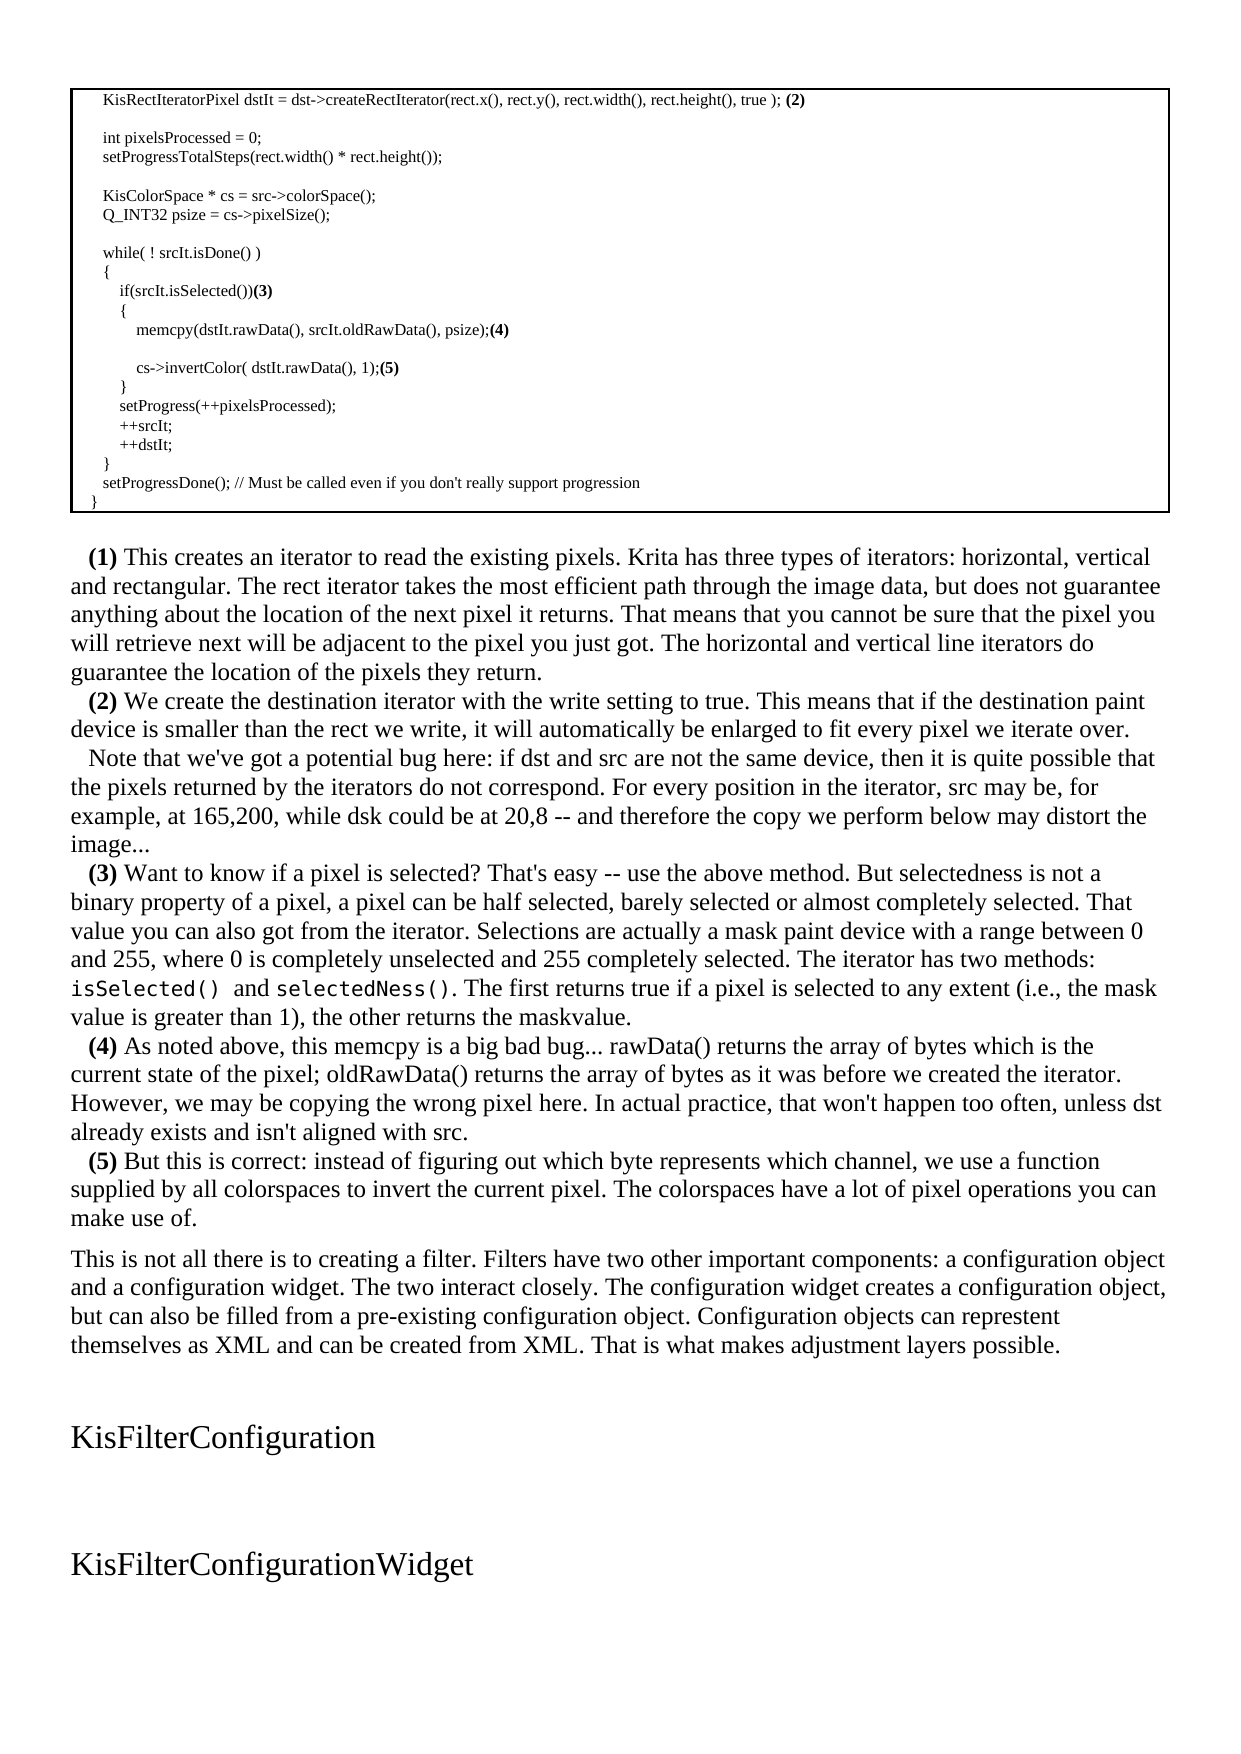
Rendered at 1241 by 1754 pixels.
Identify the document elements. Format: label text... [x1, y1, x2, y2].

text } [73, 375, 1168, 394]
text KisColorSpace * cs = src->colorSpace(); [73, 183, 1168, 202]
text setProgress(++pixelsProcessed); [73, 394, 1168, 413]
text Note that we've got a potential bug here: if dst and src are not the same device, then it is quite possible that the pixels returned by the iterators do not correspond. For every position in the iterator, src may be, for example, at 165,200, while dsk could be at 20,8 -- and therefore the copy we perform below may distort the image... [70, 743, 1170, 858]
text int pixelsProcessed = 0; [73, 126, 1168, 145]
text cs->invertColor( dstIt.rawData(), 1);(5) [73, 356, 1168, 375]
text (1) This creates an iterator to read the existing pixels. Krita has three types of iterators: horizontal, vertical and rectangular. The rect iterator takes the most efficient path through the image data, but does not guarantee anything about the location of the next pixel it returns. That means that you cannot be sure that the pixel you will retrieve next will be adjacent to the pixel you just got. The horizontal and vertical line iterators do guarantee the location of the pixels they return. [70, 542, 1170, 686]
text KisRectIteratorPixel dstIt = dst->createRectIterator(rect.x(), rect.y(), rect.width(), rect.height(), true ); (2) [73, 90, 1168, 109]
text ++srcIt; [73, 413, 1168, 432]
text setProgressDone(); // Must be called even if you don't really support progression [73, 471, 1168, 490]
text This is not all there is to creating a filter. Filters have two other important components: a configuration object and a configuration widget. The two interact closely. The configuration widget creates a configuration object, but can also be filled from a pre-existing configuration object. Configuration objects can represtent themselves as XML and can be created from XML. That is what makes adjustment layers possible. [70, 1244, 1170, 1359]
text ++dstIt; [73, 432, 1168, 452]
text setProgressTotalSteps(rect.width() * rect.height()); [73, 145, 1168, 166]
text { [73, 260, 1168, 279]
text } [73, 452, 1168, 471]
text } [73, 490, 1168, 511]
text if(srcIt.isSelected())(3) [73, 279, 1168, 298]
text (2) We create the destination iterator with the write setting to true. This means that if the destination paint device is smaller than the rect we write, it will automatically be enlarged to fit every pixel we iterate over. [70, 686, 1170, 743]
text memcpy(dstIt.rawData(), srcIt.oldRawData(), psize);(4) [73, 317, 1168, 339]
text (3) Want to know if a pixel is selected? That's easy -- use the above method. But selectedness is not a binary property of a pixel, a pixel can be half selected, barely selected or almost completely selected. That value you can also got from the iterator. Selections are actually a mask paint device with a range between 0 and 255, where 0 is completely unselected and 255 completely selected. The iterator has two methods: isSelected() and selectedNess(). The first returns true if a pixel is selected to any extent (i.e., the mask value is greater than 1), the other returns the maskvalue. [70, 858, 1170, 1031]
subtitle 4.1.KisFilterConfiguration [70, 1418, 1170, 1456]
subtitle 4.2.KisFilterConfigurationWidget [70, 1545, 1170, 1583]
text { [73, 298, 1168, 317]
text while( ! srcIt.isDone() ) [73, 241, 1168, 260]
text (4) As noted above, this memcpy is a big bad bug... rawData() returns the array of bytes which is the current state of the pixel; oldRawData() returns the array of bytes as it was before we created the iterator. However, we may be copying the wrong pixel here. In actual practice, that won't happen too often, unless dst already exists and isn't aligned with src. [70, 1031, 1170, 1146]
text Q_INT32 psize = cs->pixelSize(); [73, 202, 1168, 224]
text (5) But this is correct: instead of figuring out which byte represents which channel, we use a function supplied by all colorspaces to invert the current pixel. The colorspaces have a lot of pixel operations you can make use of. [70, 1146, 1170, 1232]
